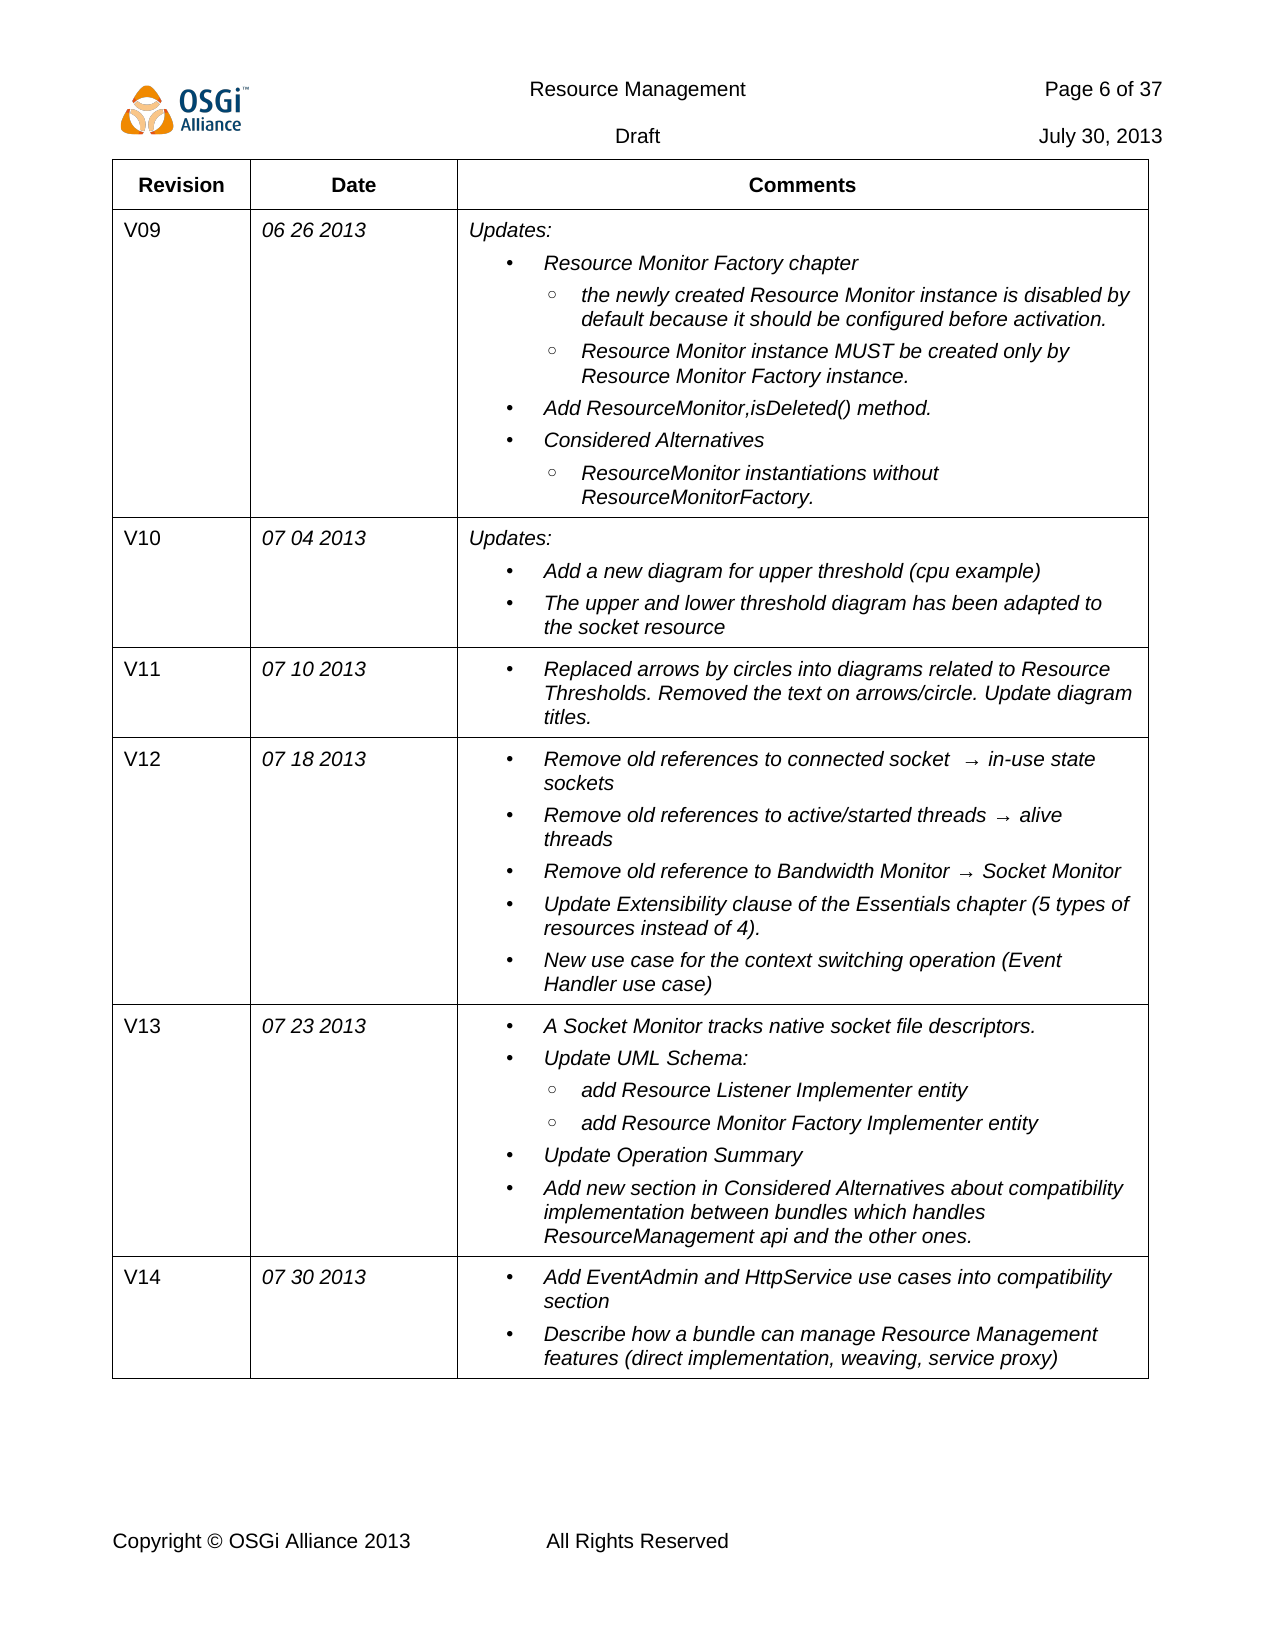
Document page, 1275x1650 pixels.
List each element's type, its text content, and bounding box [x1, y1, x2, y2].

table_cell Remove old references to connected socket → in-use state sockets Remove old references to active/started threads → alive threads Remove old reference to Bandwidth Monitor → Socket Monitor Update Extensibility clause of the Essentials chapter (5 types of resources instead of 4). New use case for the context switching operation (Event Handler use case) [458, 738, 1148, 1004]
picture [113, 78, 257, 142]
table_cell Add EventAdmin and HttpService use cases into compatibility section Describe how a bundle can manage Resource Management features (direct implementation, weaving, service proxy) [458, 1257, 1148, 1378]
table_cell Updates: Resource Monitor Factory chapter the newly created Resource Monitor instance is disabled by default because it should be configured before activation. Resource Monitor instance MUST be created only by Resource Monitor Factory instance. Add ResourceMonitor,isDeleted() method. Considered Alternatives ResourceMonitor instantiations without ResourceMonitorFactory. [458, 210, 1148, 517]
table_cell 07 10 2013 [251, 648, 457, 737]
table_cell V13 [113, 1005, 250, 1256]
table_header Revision [113, 160, 250, 209]
table_cell V10 [113, 518, 250, 647]
table_cell 06 26 2013 [251, 210, 457, 517]
table_header Comments [458, 160, 1148, 209]
table_cell A Socket Monitor tracks native socket file descriptors. Update UML Schema: add Resource Listener Implementer entity add Resource Monitor Factory Implementer entity Update Operation Summary Add new section in Considered Alternatives about compatibility implementation between bundles which handles ResourceManagement api and the other ones. [458, 1005, 1148, 1256]
table_cell 07 18 2013 [251, 738, 457, 1004]
table_header Date [251, 160, 457, 209]
table_cell 07 04 2013 [251, 518, 457, 647]
table_cell V09 [113, 210, 250, 517]
table_cell V11 [113, 648, 250, 737]
table_cell Updates: Add a new diagram for upper threshold (cpu example) The upper and lower threshold diagram has been adapted to the socket resource [458, 518, 1148, 647]
table_cell Replaced arrows by circles into diagrams related to Resource Thresholds. Removed the text on arrows/circle. Update diagram titles. [458, 648, 1148, 737]
table_cell 07 23 2013 [251, 1005, 457, 1256]
table_cell V12 [113, 738, 250, 1004]
table_cell 07 30 2013 [251, 1257, 457, 1378]
table_cell V14 [113, 1257, 250, 1378]
